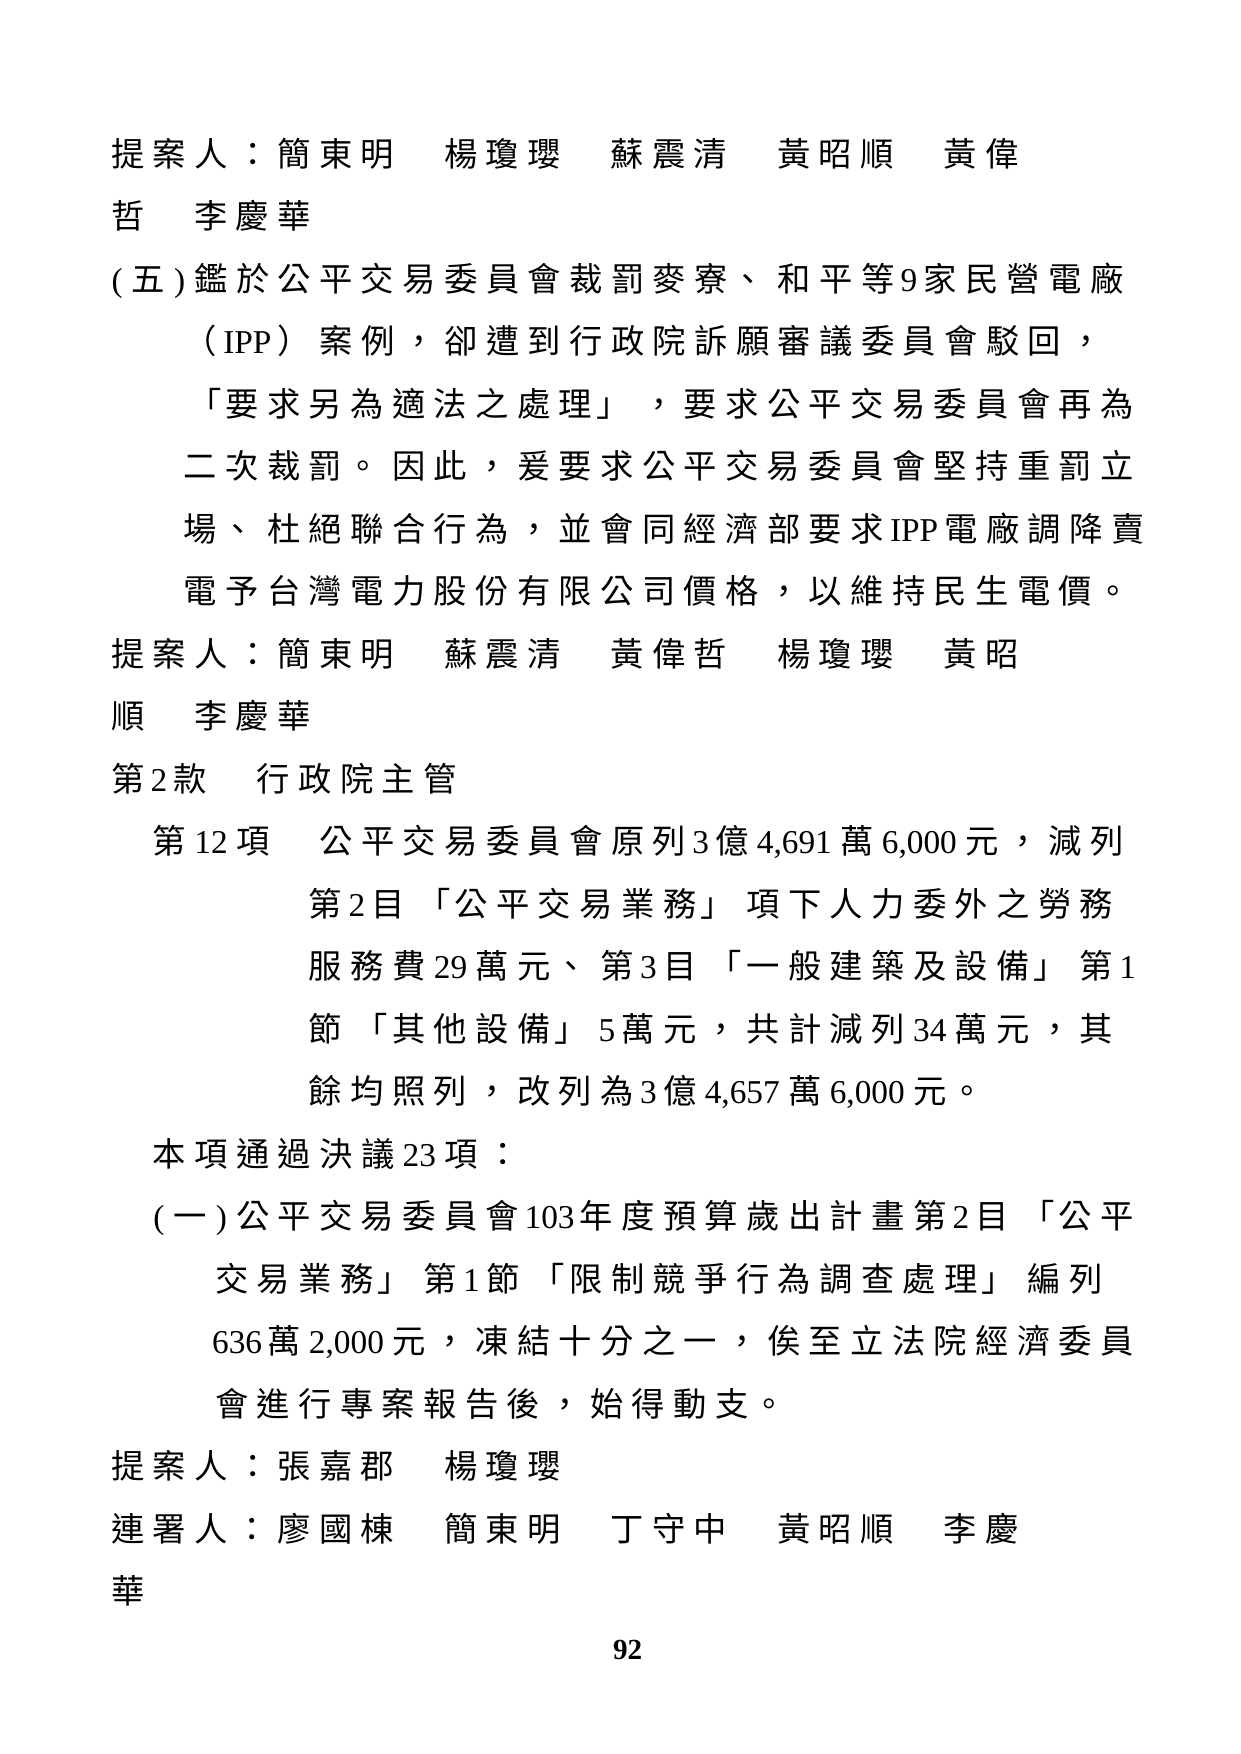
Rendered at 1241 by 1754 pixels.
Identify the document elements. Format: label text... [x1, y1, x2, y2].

text 提案人：簡東明 蘇震清 黃偉哲 楊瓊瓔 黃昭順 李慶華 [107, 610, 1044, 735]
text 提案人：簡東明 楊瓊瓔 蘇震清 黃昭順 黃偉哲 李慶華 [107, 110, 1044, 235]
text 第12項 公平交易委員會原列3億4,691萬6,000元，減列第2目「公平交易業務」項下人力委外之勞務服務費29萬元、第3目「一般建築及設備」第1節「其他設備」5萬元，共計減列34萬元，其餘均照列，改列為3億4,657萬6,000元。 [141, 798, 1148, 1110]
text (五)鑑於公平交易委員會裁罰麥寮、和平等9家民營電廠（IPP）案例，卻遭到行政院訴願審議委員會駁回，「要求另為適法之處理」，要求公平交易委員會再為二次裁罰。因此，爰要求公平交易委員會堅持重罰立場、杜絕聯合行為，並會同經濟部要求IPP電廠調降賣電予台灣電力股份有限公司價格，以維持民生電價。 [107, 235, 1148, 610]
text 連署人：廖國棟 簡東明 丁守中 黃昭順 李慶華 [107, 1485, 1044, 1610]
text 第2款 行政院主管 [107, 735, 1148, 798]
text 本項通過決議23項： [141, 1110, 1148, 1173]
text (一)公平交易委員會103年度預算歲出計畫第2目「公平交易業務」第1節「限制競爭行為調查處理」編列636萬2,000元，凍結十分之一，俟至立法院經濟委員會進行專案報告後，始得動支。 [141, 1173, 1148, 1423]
text 提案人：張嘉郡 楊瓊瓔 [107, 1423, 1044, 1485]
